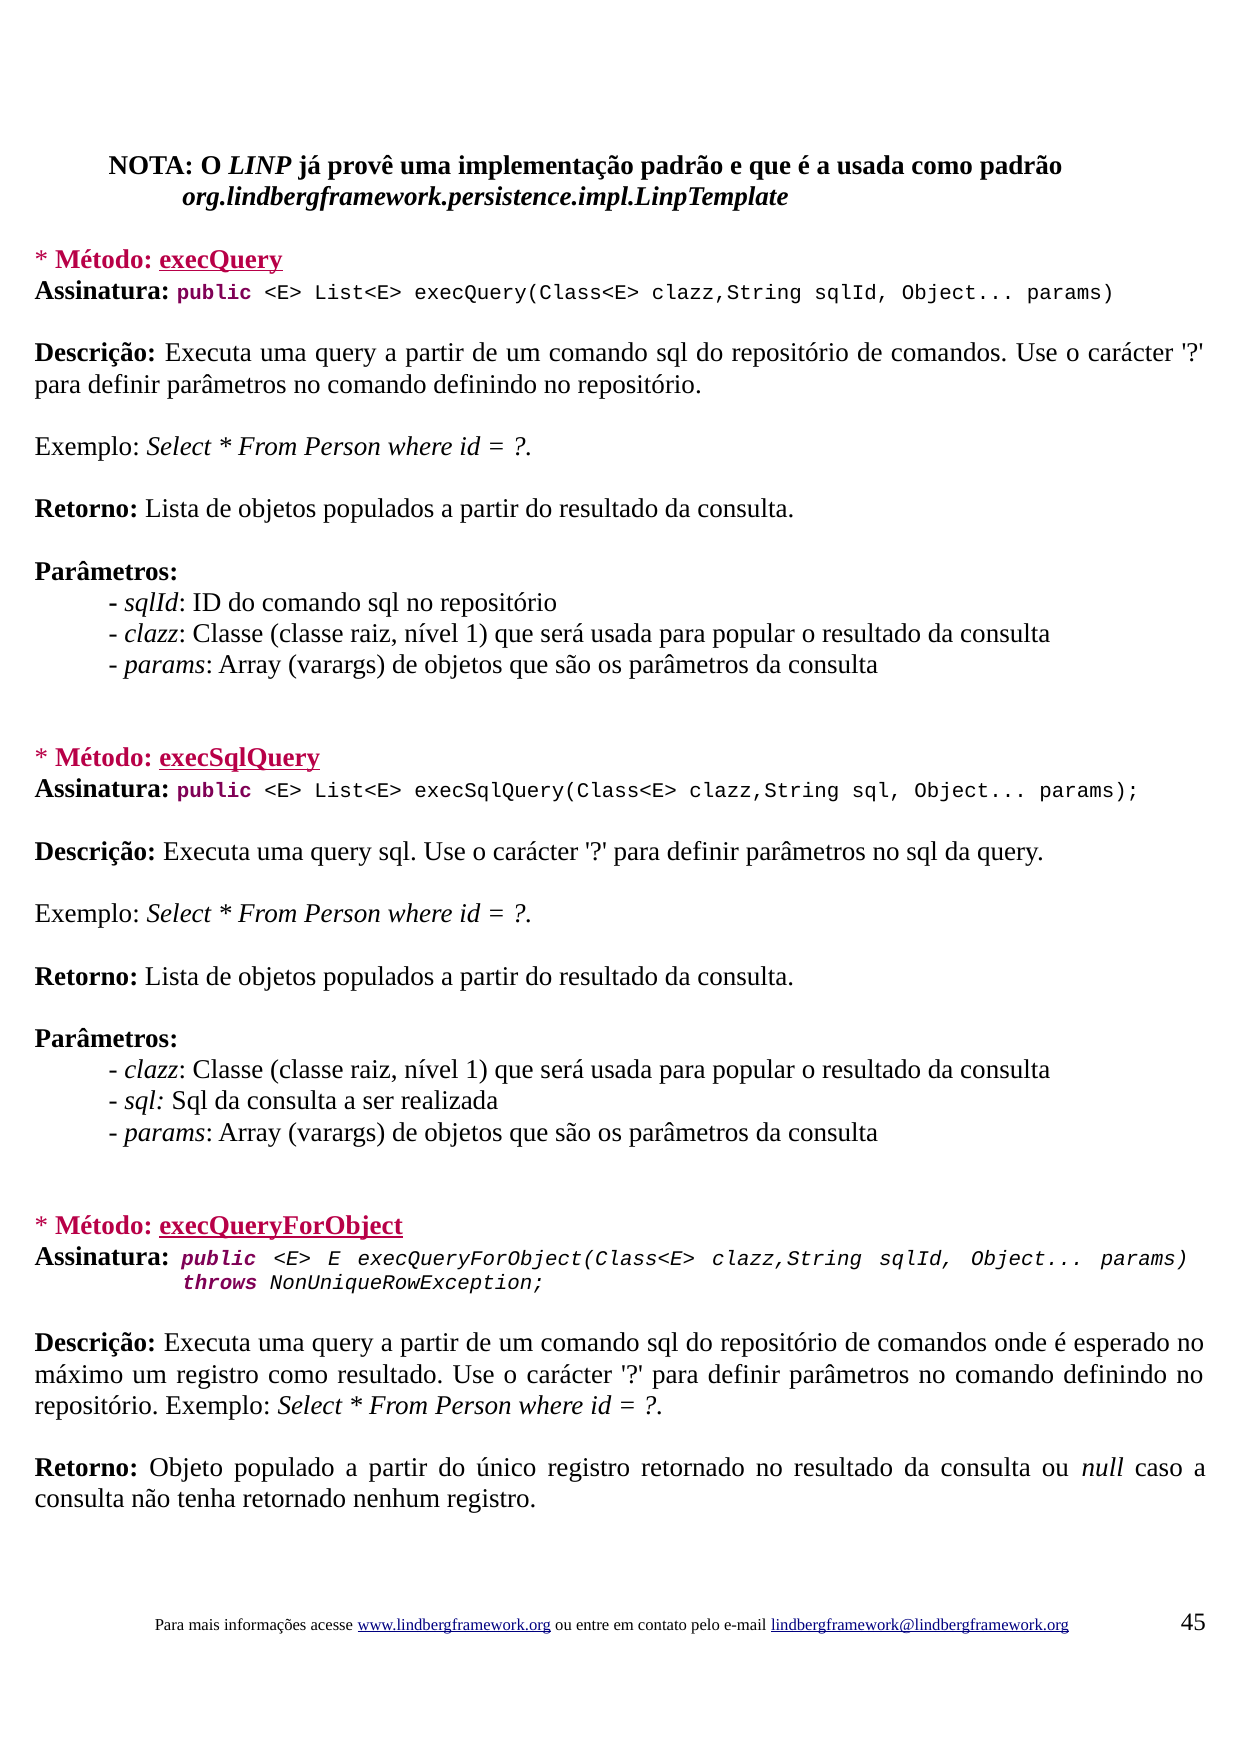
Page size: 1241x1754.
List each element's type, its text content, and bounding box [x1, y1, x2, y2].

text * Método: execSqlQuery [34, 741, 1206, 773]
text Exemplo: Select * From Person where id = ?. [34, 430, 1206, 461]
text - clazz: Classe (classe raiz, nível 1) que será usada para popular o resultado da consulta [34, 1053, 1206, 1084]
text * Método: execQueryForObject [34, 1209, 1206, 1240]
text - sqlId: ID do comando sql no repositório [34, 586, 1206, 617]
text Descrição: Executa uma query a partir de um comando sql do repositório de comandos. Use o carácter '?' para definir parâmetros no comando definindo no repositório. [34, 337, 1206, 399]
text - clazz: Classe (classe raiz, nível 1) que será usada para popular o resultado da consulta [34, 617, 1206, 648]
text Descrição: Executa uma query a partir de um comando sql do repositório de comandos onde é esperado no máximo um registro como resultado. Use o carácter '?' para definir parâmetros no comando definindo no repositório. Exemplo: Select * From Person where id = ?. [34, 1327, 1206, 1420]
text - sql: Sql da consulta a ser realizada [34, 1084, 1206, 1116]
text Assinatura: public <E> E execQueryForObject(Class<E> clazz,String sqlId, Object... params) throws NonUniqueRowException; [34, 1240, 1206, 1295]
text Parâmetros: [34, 554, 1206, 586]
text NOTA: O LINP já provê uma implementação padrão e que é a usada como padrão [34, 149, 1206, 180]
text Parâmetros: [34, 1022, 1206, 1053]
text Retorno: Lista de objetos populados a partir do resultado da consulta. [34, 492, 1206, 523]
text Exemplo: Select * From Person where id = ?. [34, 898, 1206, 929]
text Assinatura: public <E> List<E> execSqlQuery(Class<E> clazz,String sql, Object... params); [34, 773, 1206, 804]
text Retorno: Objeto populado a partir do único registro retornado no resultado da consulta ou null caso a consulta não tenha retornado nenhum registro. [34, 1451, 1206, 1513]
text Retorno: Lista de objetos populados a partir do resultado da consulta. [34, 960, 1206, 991]
text * Método: execQuery [34, 243, 1206, 274]
text - params: Array (varargs) de objetos que são os parâmetros da consulta [34, 648, 1206, 679]
text org.lindbergframework.persistence.impl.LinpTemplate [34, 180, 1206, 212]
text - params: Array (varargs) de objetos que são os parâmetros da consulta [34, 1116, 1206, 1147]
text Assinatura: public <E> List<E> execQuery(Class<E> clazz,String sqlId, Object... params) [34, 274, 1206, 305]
text Descrição: Executa uma query sql. Use o carácter '?' para definir parâmetros no sql da query. [34, 835, 1206, 866]
